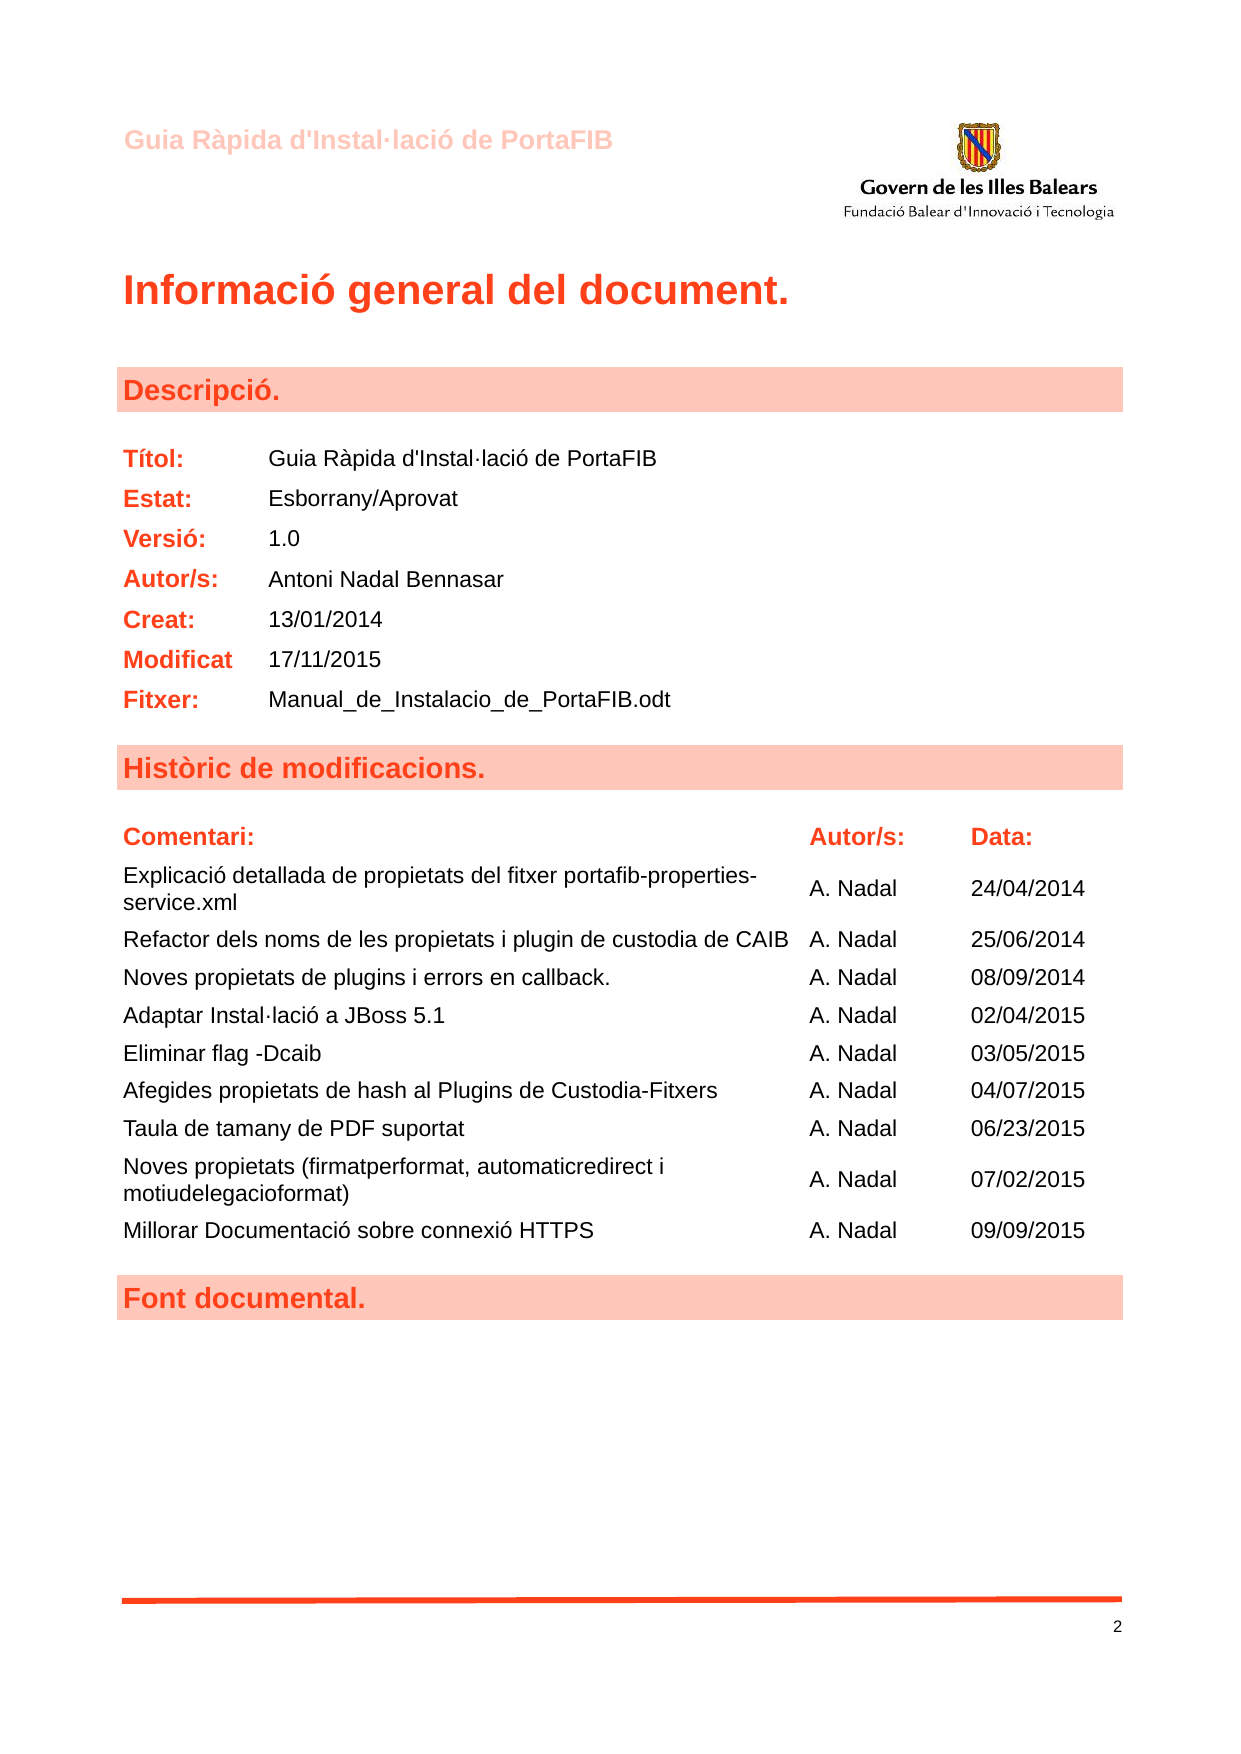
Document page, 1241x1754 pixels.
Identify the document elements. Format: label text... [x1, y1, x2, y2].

table_cell Afegides propietats de hash al Plugins de Custodia-Fitxers [117, 1072, 803, 1109]
table_cell Taula de tamany de PDF suportat [117, 1110, 803, 1147]
table_cell [117, 720, 1123, 745]
table_cell A. Nadal [803, 1212, 965, 1249]
table_cell Font documental. [117, 1275, 1123, 1320]
table_cell Adaptar Instal·lació a JBoss 5.1 [117, 996, 803, 1034]
table_cell Estat: [117, 478, 262, 518]
table_cell A. Nadal [803, 921, 965, 958]
table_cell 25/06/2014 [965, 921, 1123, 958]
table_cell 02/07/2015 [965, 1148, 1123, 1212]
table_cell [117, 790, 1123, 816]
table_header Informació general del document. [117, 260, 1123, 367]
table_cell Autor/s: [803, 816, 965, 856]
table_cell Versió: [117, 519, 262, 559]
table_cell 1.0 [262, 519, 1123, 559]
table_cell Descripció. [117, 367, 1123, 412]
table_cell A. Nadal [803, 958, 965, 996]
table_cell Títol: [117, 438, 262, 478]
table_cell Esborrany/Aprovat [262, 478, 1123, 518]
table_cell Antoni Nadal Bennasar [262, 559, 1123, 599]
table_cell [117, 412, 1123, 438]
table_cell 04/02/2015 [965, 996, 1123, 1034]
table_cell Explicació detallada de propietats del fitxer portafib-properties-service.xml [117, 856, 803, 921]
picture [840, 123, 1117, 220]
table_cell Comentari: [117, 816, 803, 856]
table_cell 07/04/2015 [965, 1072, 1123, 1109]
table_cell [117, 1320, 1123, 1346]
table_cell Guia Ràpida d'Instal·lació de PortaFIB [262, 438, 1123, 478]
table_cell A. Nadal [803, 1072, 965, 1109]
table_cell [117, 1384, 1123, 1422]
table_cell Creat: [117, 599, 262, 639]
table_cell Modificat [117, 639, 262, 679]
table_cell Noves propietats (firmatperformat, automaticredirect i motiudelegacioformat) [117, 1148, 803, 1212]
table_cell Eliminar flag -Dcaib [117, 1034, 803, 1072]
table_cell Fitxer: [117, 679, 262, 719]
table_cell A. Nadal [803, 1148, 965, 1212]
table_cell Millorar Documentació sobre connexió HTTPS [117, 1212, 803, 1249]
table_cell A. Nadal [803, 1034, 965, 1072]
table_cell 23/06/2015 [965, 1110, 1123, 1147]
table_cell Històric de modificacions. [117, 745, 1123, 790]
table_cell Autor/s: [117, 559, 262, 599]
table_cell Noves propietats de plugins i errors en callback. [117, 958, 803, 996]
table_cell A. Nadal [803, 996, 965, 1034]
table_cell A. Nadal [803, 856, 965, 921]
table_cell 09/09/2015 [965, 1212, 1123, 1249]
table_cell [117, 1249, 1123, 1275]
table_cell 08/09/2014 [965, 958, 1123, 996]
table_cell Manual_de_Instalacio_de_PortaFIB.odt [262, 679, 1123, 719]
table_cell [117, 1346, 1123, 1384]
table_cell 05/03/2015 [965, 1034, 1123, 1072]
table_cell Data: [965, 816, 1123, 856]
table_cell 24/04/2014 [965, 856, 1123, 921]
table_cell A. Nadal [803, 1110, 965, 1147]
table_cell Refactor dels noms de les propietats i plugin de custodia de CAIB [117, 921, 803, 958]
table_cell 17/11/2015 [262, 639, 1123, 679]
table_cell 13/01/2014 [262, 599, 1123, 639]
